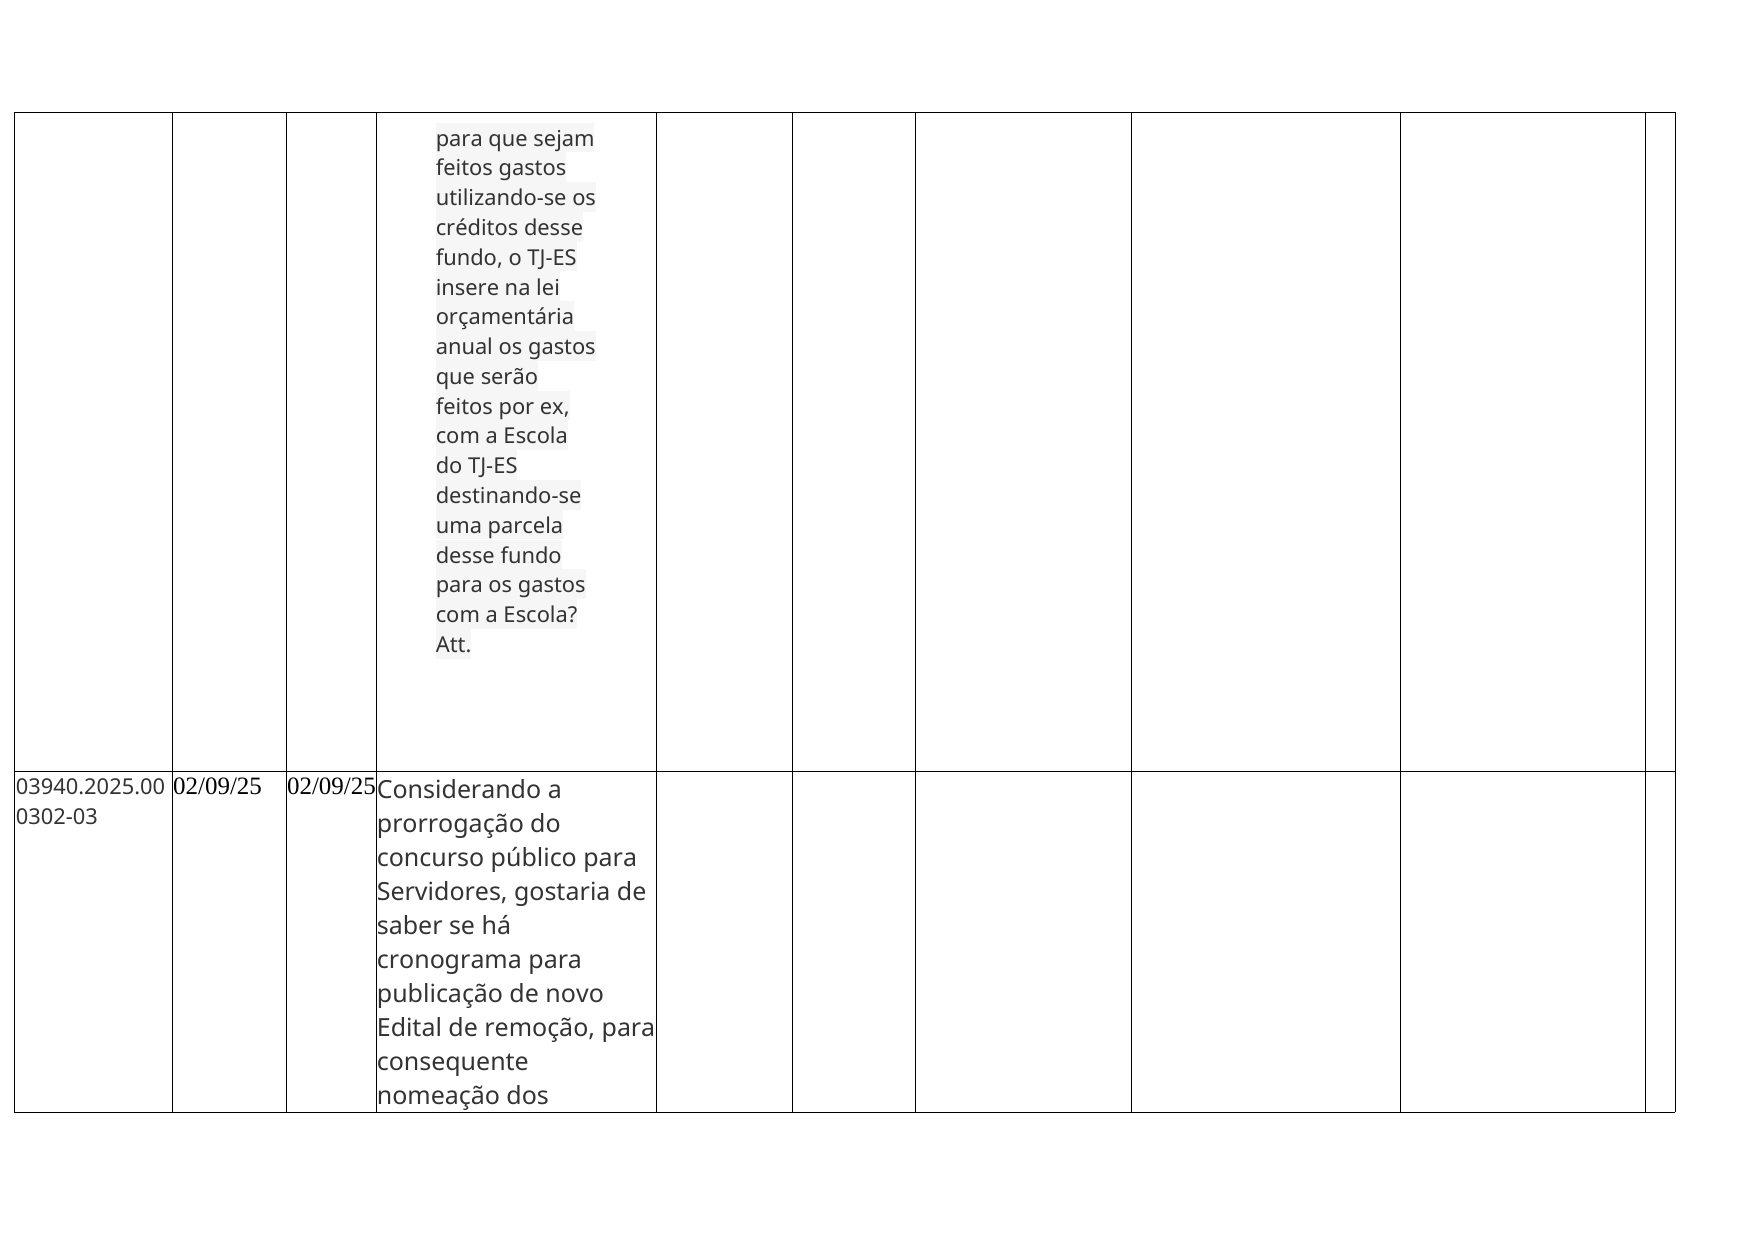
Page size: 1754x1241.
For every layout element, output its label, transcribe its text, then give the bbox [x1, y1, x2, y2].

table_cell [1132, 772, 1400, 1112]
table_cell [15, 113, 172, 771]
table_cell [793, 113, 915, 771]
table_cell [1132, 113, 1400, 771]
table_cell [1646, 113, 1675, 771]
table_cell [287, 113, 376, 771]
table_cell [657, 113, 792, 771]
table_cell [1646, 772, 1675, 1112]
table_cell [916, 113, 1131, 771]
table_cell 03940.2025.000302-03 [15, 772, 172, 1112]
table_cell [1401, 113, 1645, 771]
table_cell [173, 113, 286, 771]
table_cell 02/09/25 [287, 772, 376, 1112]
table_cell [657, 772, 792, 1112]
table_cell [1676, 112, 1745, 771]
table_cell [793, 772, 915, 1112]
table_cell [1401, 772, 1645, 1112]
table_cell Considerando a prorrogação do concurso público para Servidores, gostaria de saber se há cronograma para publicação de novo Edital de remoção, para consequente nomeação dos [377, 772, 656, 1112]
table_cell para que sejam feitos gastos utilizando-se os créditos desse fundo, o TJ-ES insere na lei orçamentária anual os gastos que serão feitos por ex, com a Escola do TJ-ES destinando-se uma parcela desse fundo para os gastos com a Escola? Att. [377, 113, 656, 771]
table_cell [916, 772, 1131, 1112]
table_cell [1676, 771, 1745, 1112]
table_cell 02/09/25 [173, 772, 286, 1112]
